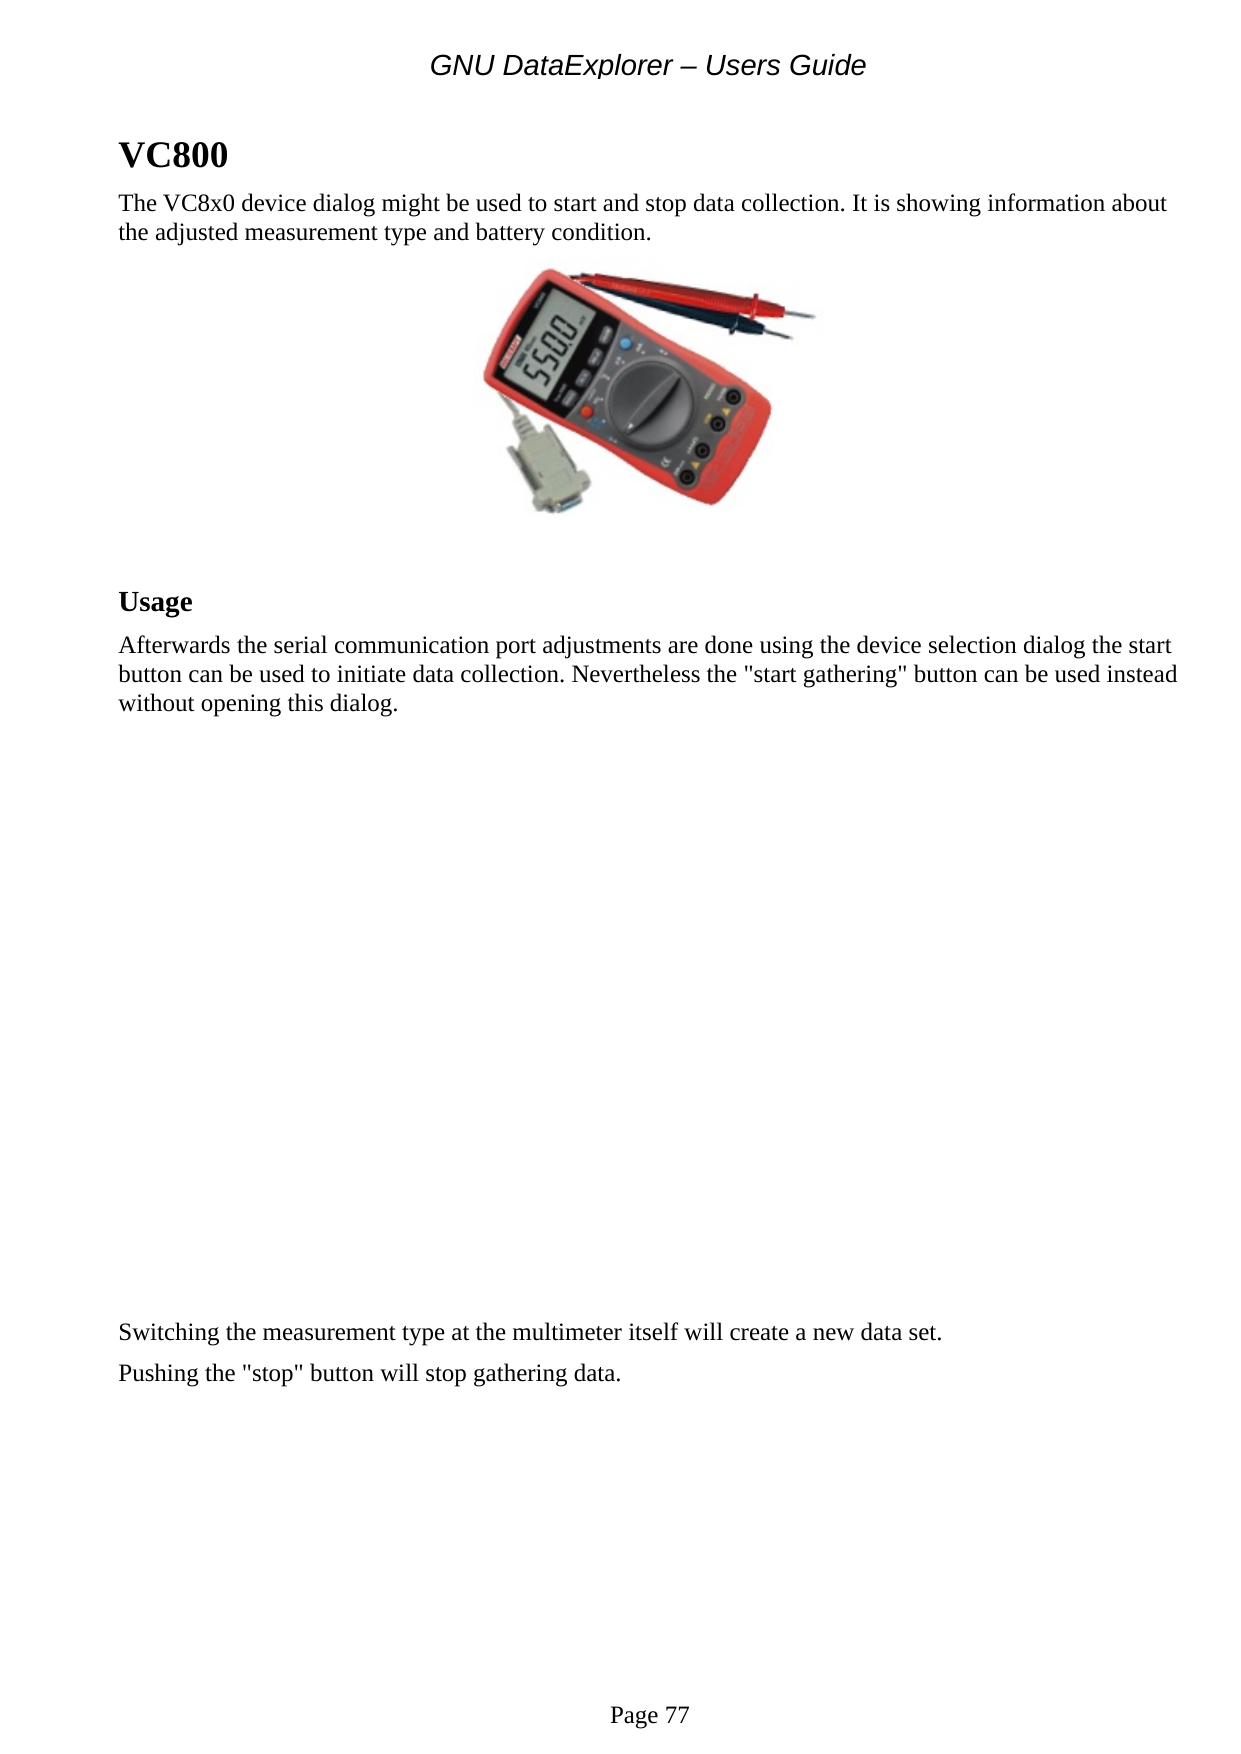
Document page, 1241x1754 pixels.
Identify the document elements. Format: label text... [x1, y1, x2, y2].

text Afterwards the serial communication port adjustments are done using the device selection dialog the start button can be used to initiate data collection. Nevertheless the "start gathering" button can be used instead without opening this dialog. [118, 630, 1181, 716]
subtitle VC800 [118, 133, 1181, 176]
text The VC8x0 device dialog might be used to start and stop data collection. It is showing information about the adjusted measurement type and battery condition. [118, 188, 1181, 246]
text Pushing the "stop" button will stop gathering data. [118, 1358, 1181, 1387]
picture [473, 258, 826, 518]
text Switching the measurement type at the multimeter itself will create a new data set. [118, 1317, 1181, 1346]
subtitle Usage [118, 584, 1181, 618]
